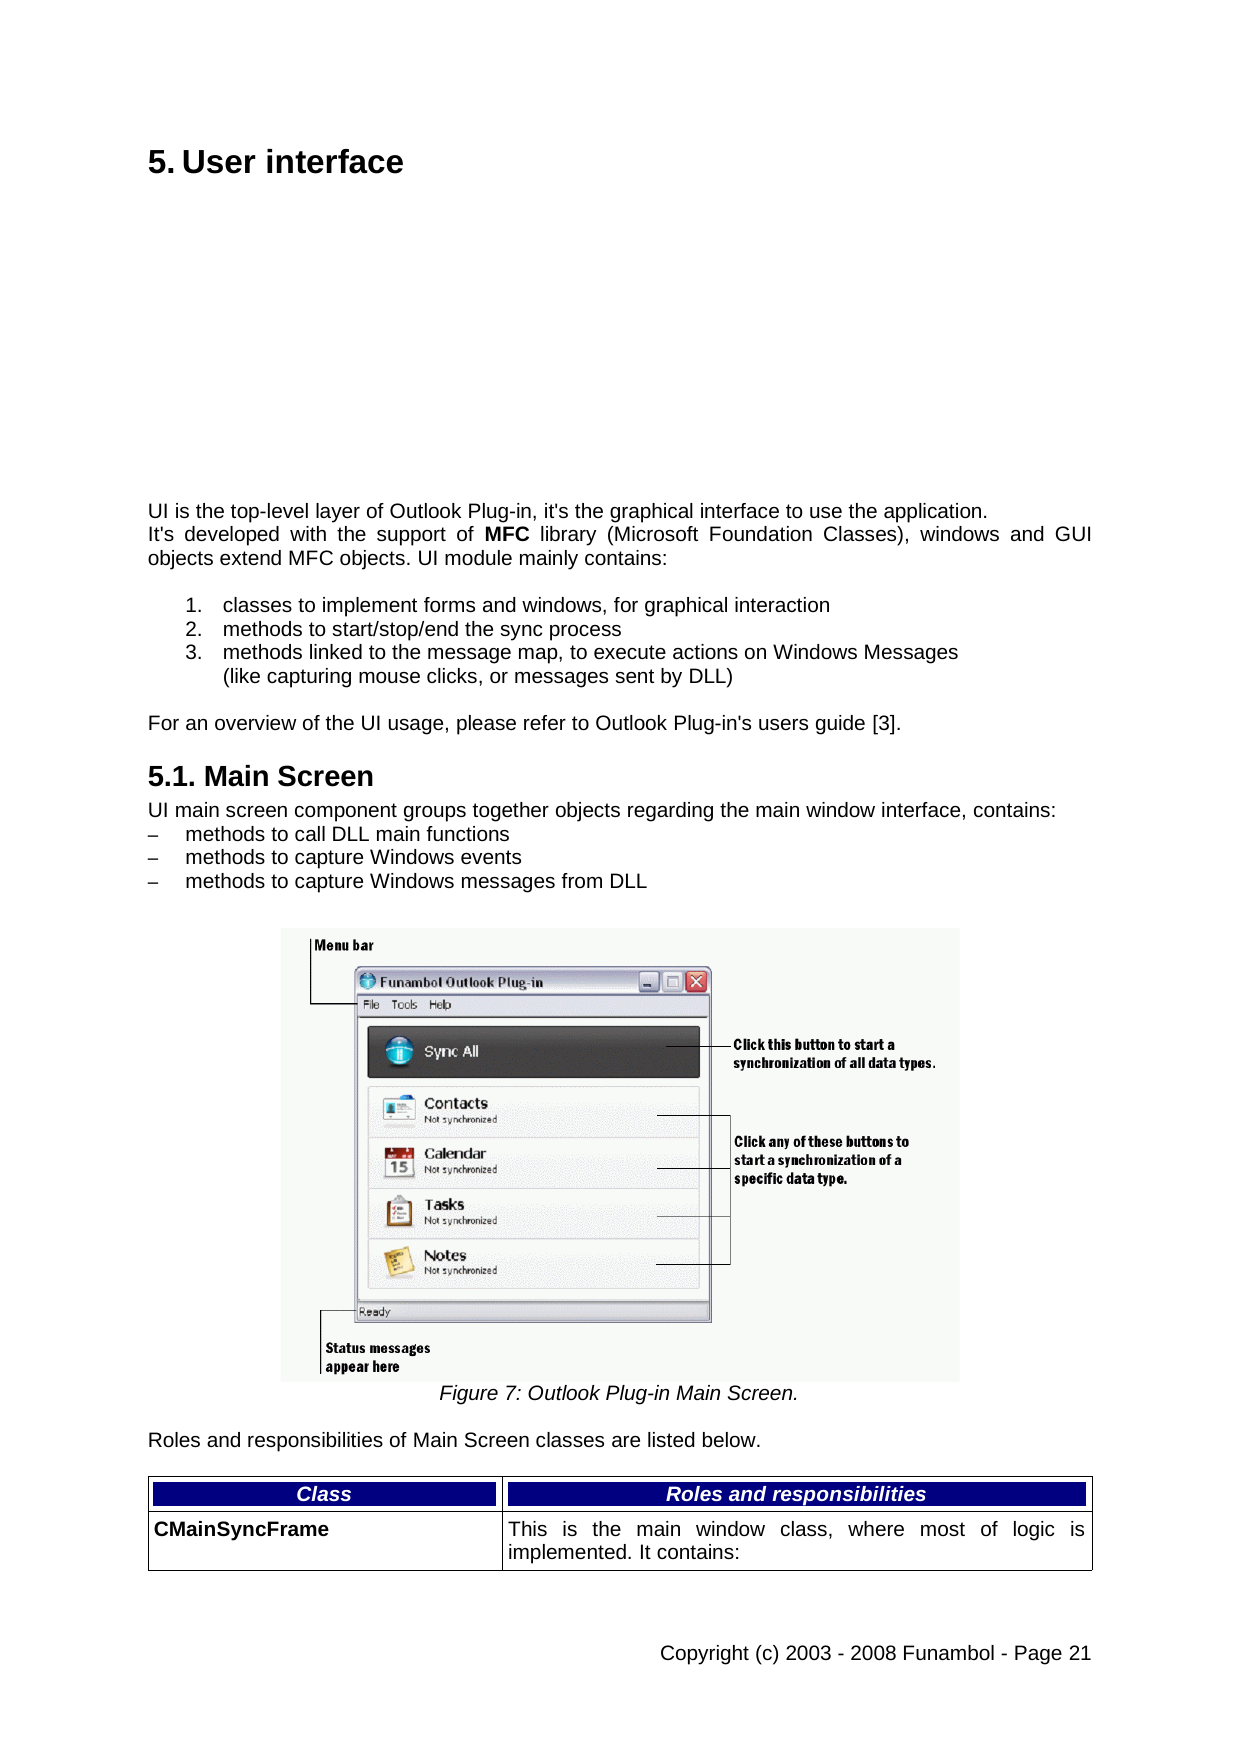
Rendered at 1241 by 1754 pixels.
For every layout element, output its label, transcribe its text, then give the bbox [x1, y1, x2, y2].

text Figure 7: Outlook Plug-in Main Screen. [281, 1382, 960, 1405]
picture [280, 928, 960, 1382]
text Roles and responsibilities of Main Screen classes are listed below. [148, 893, 1093, 1452]
subtitle Main Screen [148, 760, 1093, 792]
table_header Roles and responsibilities [503, 1477, 1092, 1511]
table_cell This is the main window class, where most of logic is implemented. It contains: [503, 1512, 1092, 1570]
table_cell CMainSyncFrame [149, 1512, 502, 1570]
text UI is the top-level layer of Outlook Plug-in, it's the graphical interface to use the application. [148, 499, 1093, 523]
table_header Class [149, 1477, 502, 1511]
list methods to capture Windows messages from DLL [148, 869, 1093, 893]
list methods to capture Windows events [148, 846, 1093, 869]
subtitle User interface [148, 143, 1093, 180]
list methods to start/stop/end the sync process [185, 617, 1093, 641]
text UI main screen component groups together objects regarding the main window interface, contains: [148, 798, 1093, 822]
list classes to implement forms and windows, for graphical interaction [185, 593, 1093, 617]
text It's developed with the support of MFC library (Microsoft Foundation Classes), windows and GUI objects extend MFC objects. UI module mainly contains: [148, 523, 1093, 570]
text For an overview of the UI usage, please refer to Outlook Plug-in's users guide [3]. [148, 711, 1093, 735]
list methods to call DLL main functions [148, 822, 1093, 846]
list methods linked to the message map, to execute actions on Windows Messages (like capturing mouse clicks, or messages sent by DLL) [185, 641, 1093, 688]
